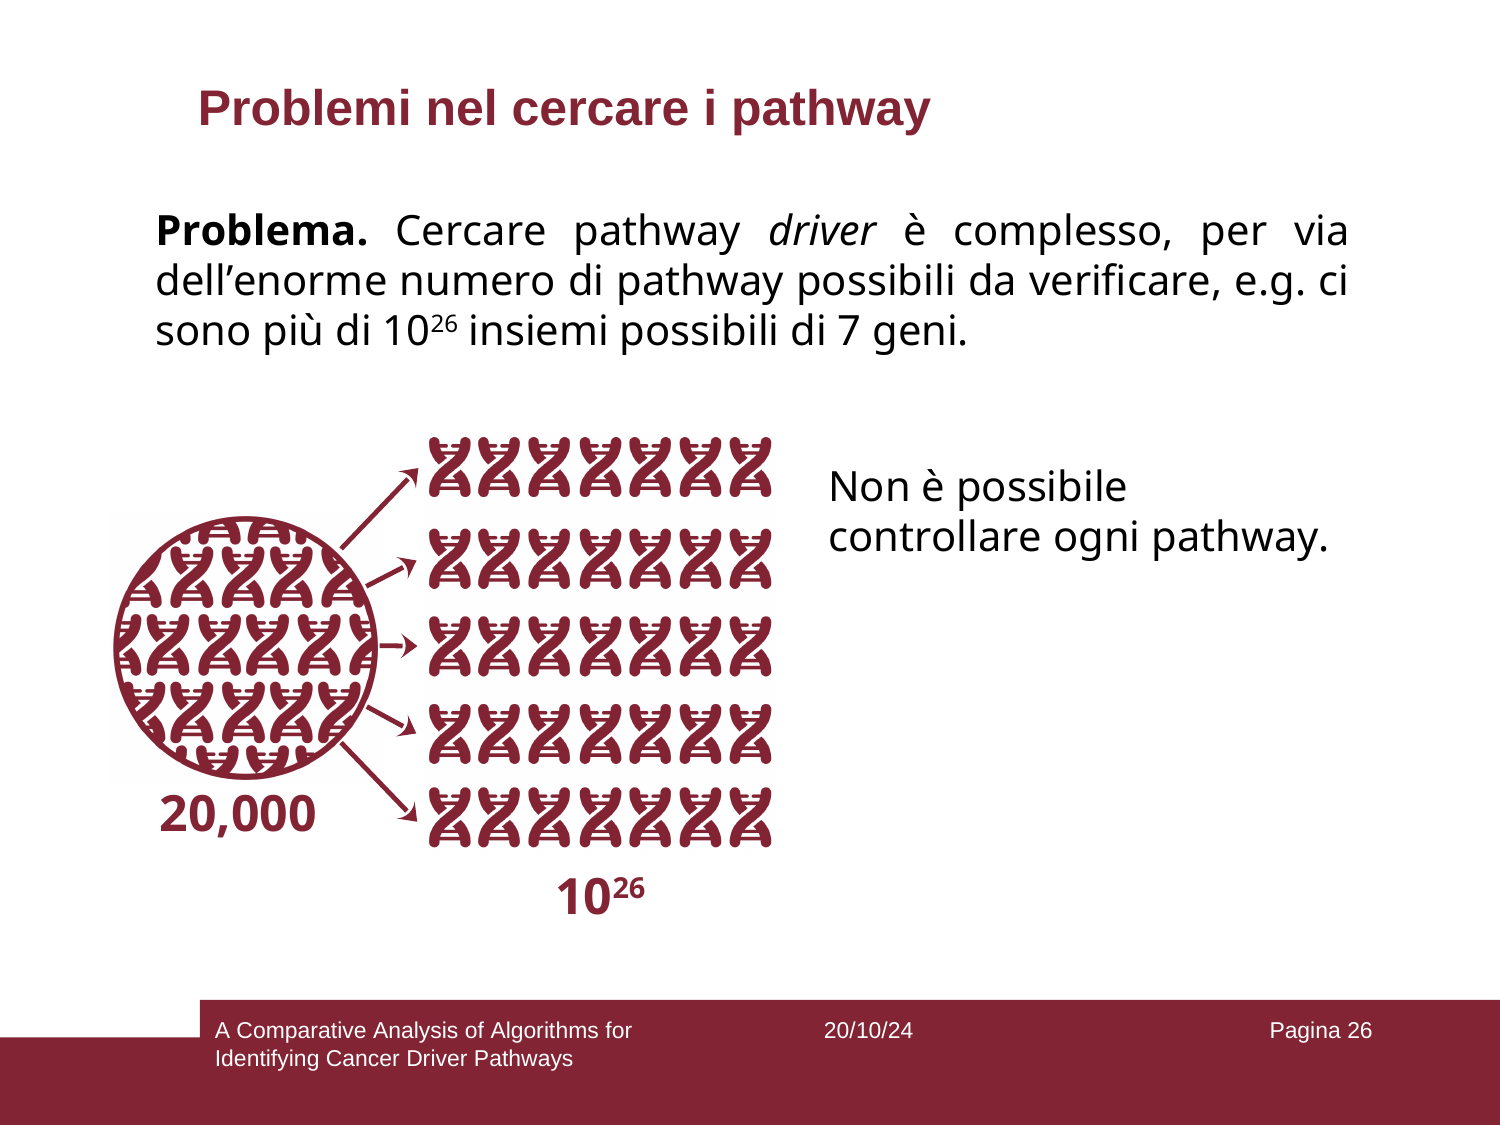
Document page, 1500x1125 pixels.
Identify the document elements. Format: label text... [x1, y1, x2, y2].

picture [422, 431, 777, 853]
text_box Pagina <number> [1074, 1008, 1388, 1084]
text_box A Comparative Analysis of Algorithms for Identifying Cancer Driver Pathways [199, 1008, 676, 1084]
text_box 20/10/24 [712, 1008, 1026, 1084]
text_box Non è possibile controllare ogni pathway. [813, 452, 1361, 568]
title 1026 [540, 856, 663, 940]
text_box Problema. Cercare pathway driver è complesso, per via dell’enorme numero di pathway possibili da verificare, e.g. ci sono più di 1026 insiemi possibili di 7 geni. [140, 196, 1391, 362]
picture [109, 511, 385, 784]
title 20,000 [145, 774, 342, 858]
title Problemi nel cercare i pathway [183, 67, 1400, 150]
